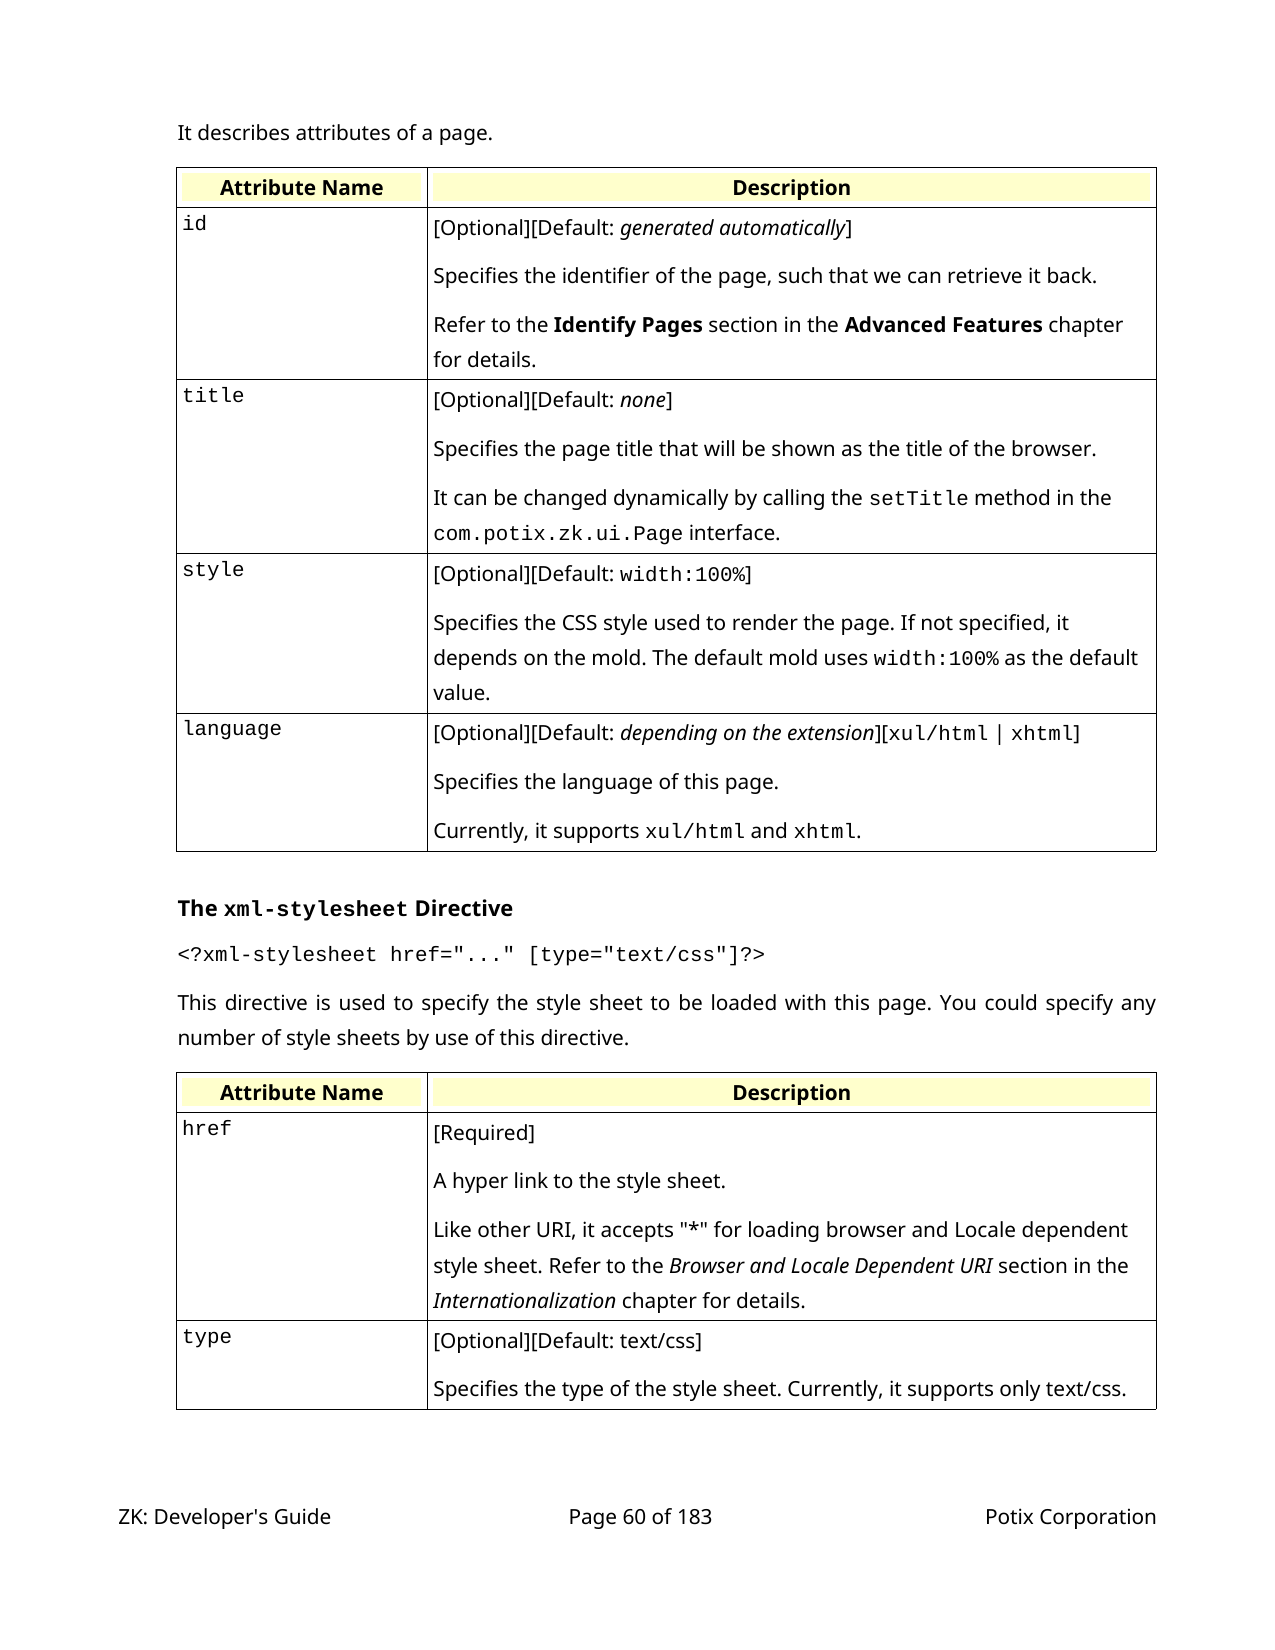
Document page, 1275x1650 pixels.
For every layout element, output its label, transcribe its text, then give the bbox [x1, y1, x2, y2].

table_header Attribute Name [177, 1073, 427, 1112]
table_cell [Optional][Default: depending on the extension][xul/html | xhtml] Specifies the language of this page. Currently, it supports xul/html and xhtml. [428, 714, 1156, 851]
table_header Attribute Name [177, 168, 427, 207]
table_cell [Required] A hyper link to the style sheet. Like other URI, it accepts "*" for loading browser and Locale dependent style sheet. Refer to the Browser and Locale Dependent URI section in the Internationalization chapter for details. [428, 1113, 1156, 1320]
table_header Description [428, 168, 1156, 207]
table_cell id [177, 208, 427, 379]
table_cell type [177, 1321, 427, 1409]
table_cell href [177, 1113, 427, 1320]
table_header Description [428, 1073, 1156, 1112]
subtitle The xml-stylesheet Directive [177, 893, 1157, 923]
text This directive is used to specify the style sheet to be loaded with this page. You could specify any number of style sheets by use of this directive. [177, 988, 1157, 1052]
table_cell title [177, 380, 427, 553]
text It describes attributes of a page. [177, 118, 1157, 146]
table_cell language [177, 714, 427, 851]
table_cell [Optional][Default: text/css] Specifies the type of the style sheet. Currently, it supports only text/css. [428, 1321, 1156, 1409]
table_cell style [177, 554, 427, 713]
text <?xml-stylesheet href="..." [type="text/css"]?> [177, 944, 1157, 967]
table_cell [Optional][Default: none] Specifies the page title that will be shown as the title of the browser. It can be changed dynamically by calling the setTitle method in the com.potix.zk.ui.Page interface. [428, 380, 1156, 553]
table_cell [Optional][Default: generated automatically] Specifies the identifier of the page, such that we can retrieve it back. Refer to the Identify Pages section in the Advanced Features chapter for details. [428, 208, 1156, 379]
table_cell [Optional][Default: width:100%] Specifies the CSS style used to render the page. If not specified, it depends on the mold. The default mold uses width:100% as the default value. [428, 554, 1156, 713]
